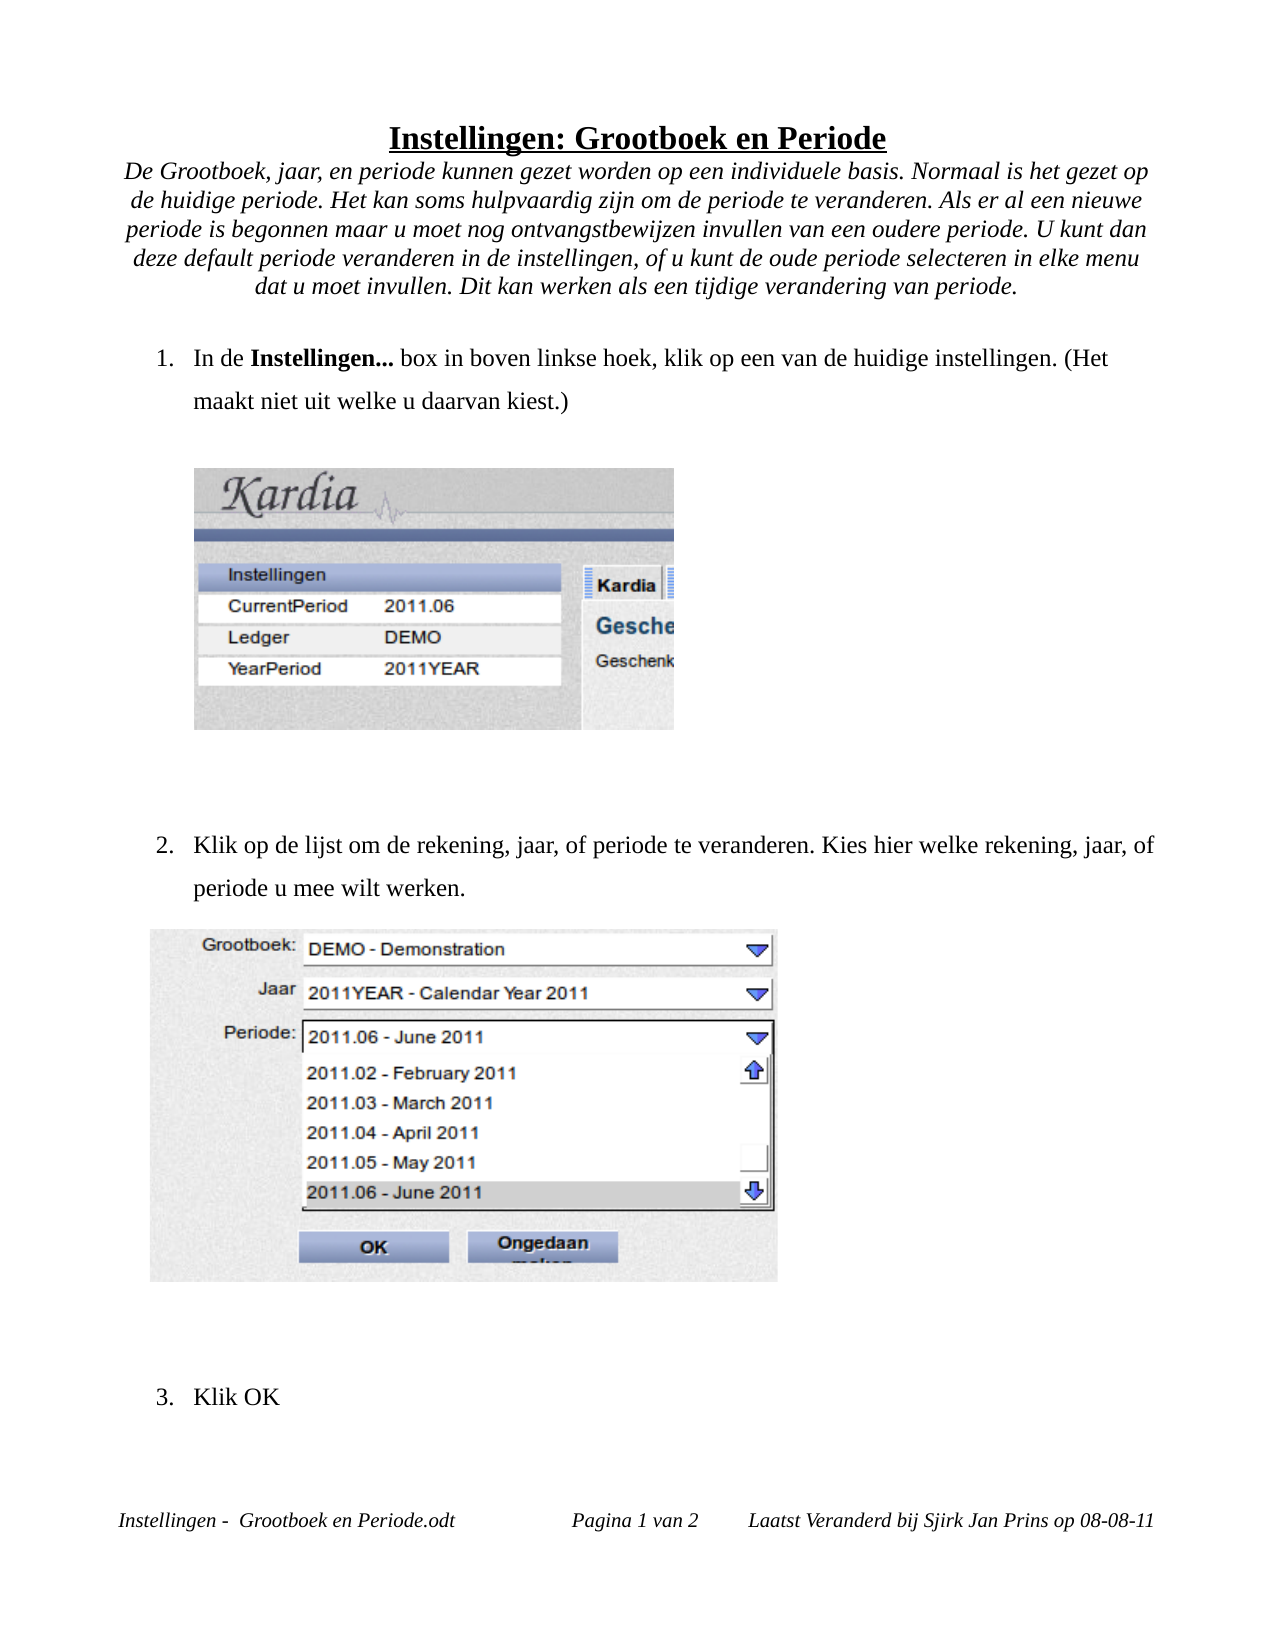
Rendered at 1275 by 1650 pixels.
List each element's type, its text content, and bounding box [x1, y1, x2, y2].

picture [149, 929, 778, 1282]
list Klik OK [156, 1382, 1157, 1411]
text De Grootboek, jaar, en periode kunnen gezet worden op een individuele basis. Normaal is het gezet op de huidige periode. Het kan soms hulpvaardig zijn om de periode te veranderen. Als er al een nieuwe periode is begonnen maar u moet nog ontvangstbewijzen invullen van een oudere periode. U kunt dan deze default periode veranderen in de instellingen, of u kunt de oude periode selecteren in elke menu dat u moet invullen. Dit kan werken als een tijdige verandering van periode. [118, 156, 1157, 300]
picture [194, 468, 674, 730]
text Instellingen: Grootboek en Periode [118, 118, 1157, 156]
list Klik op de lijst om de rekening, jaar, of periode te veranderen. Kies hier welke rekening, jaar, of periode u mee wilt werken. [156, 830, 1157, 902]
list In de Instellingen... box in boven linkse hoek, klik op een van de huidige instellingen. (Het maakt niet uit welke u daarvan kiest.) [156, 343, 1157, 415]
